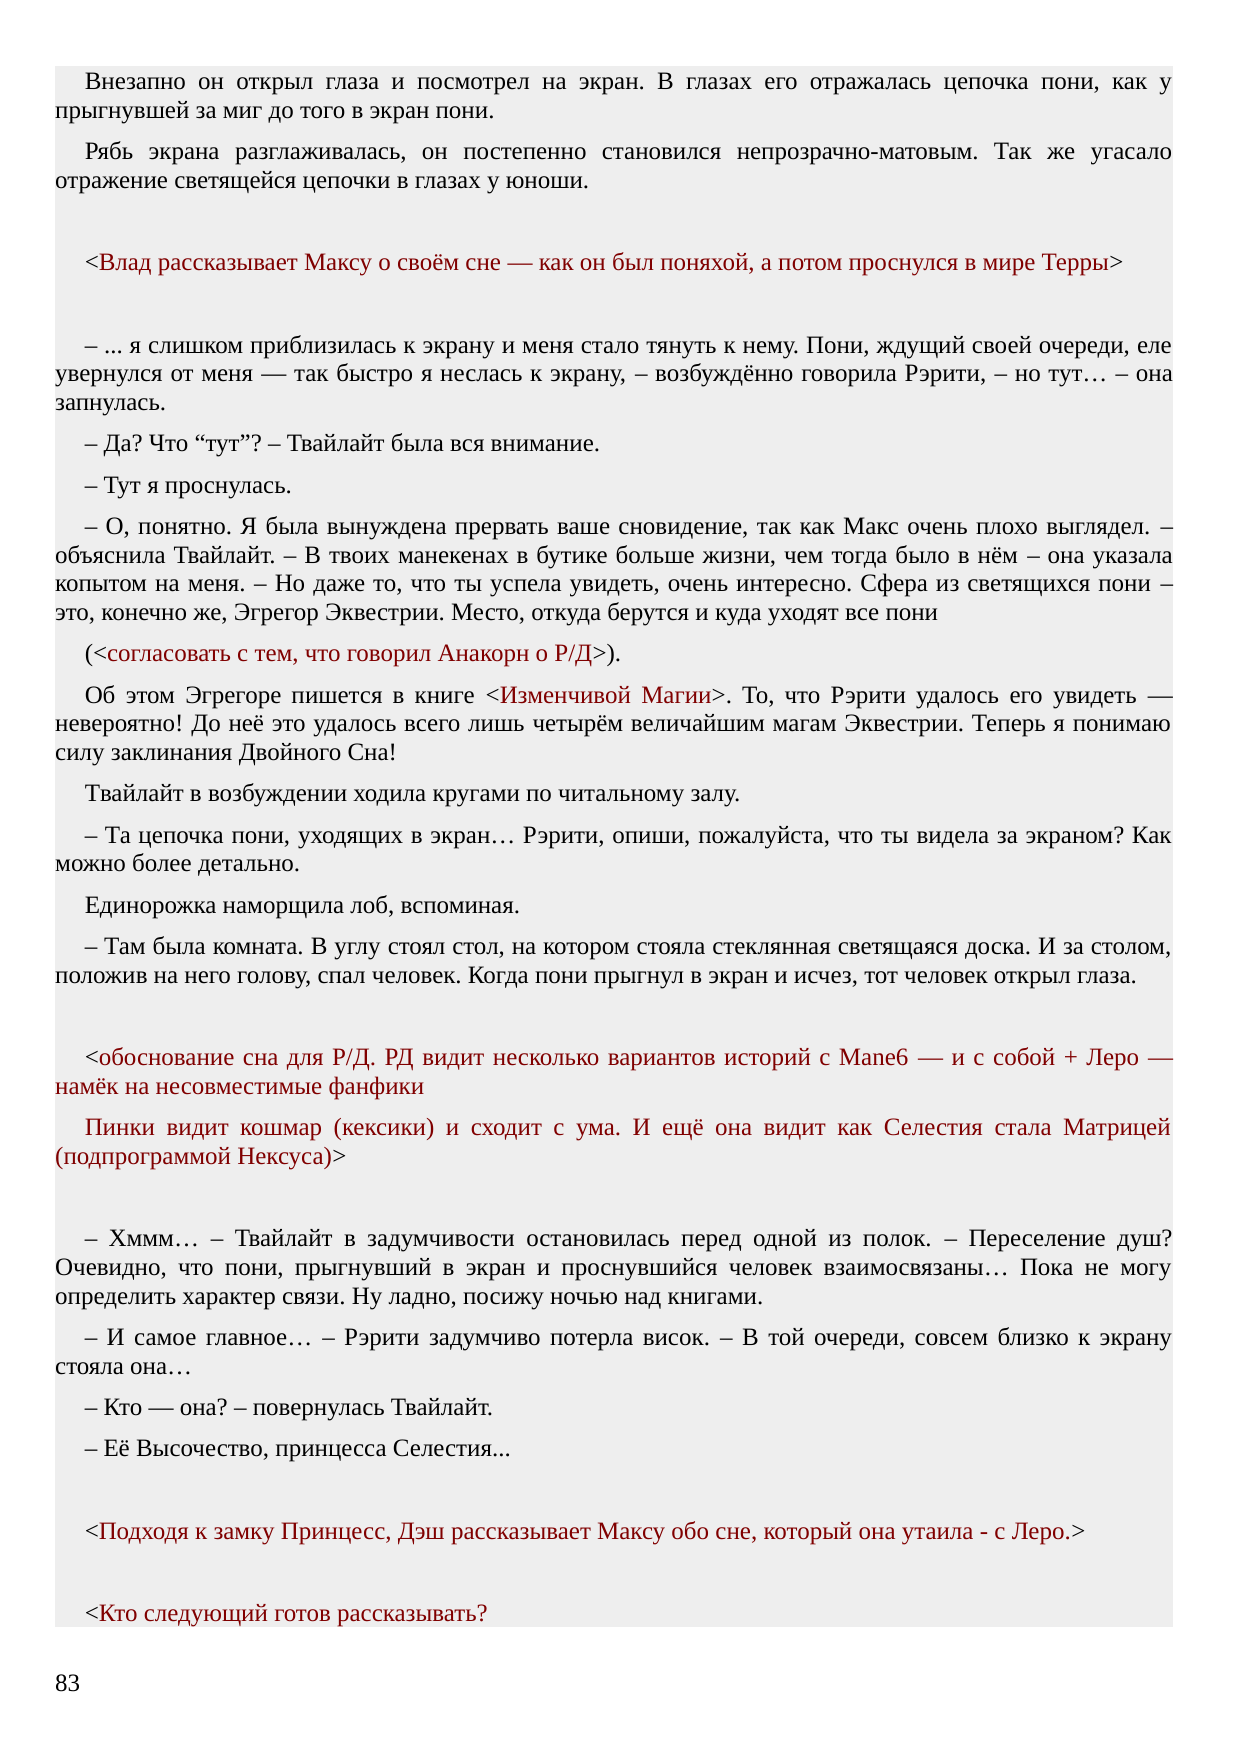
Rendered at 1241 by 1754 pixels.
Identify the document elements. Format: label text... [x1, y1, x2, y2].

text Рябь экрана разглаживалась, он постепенно становился непрозрачно-матовым. Так же угасало отражение светящейся цепочки в глазах у юноши. [55, 136, 1173, 193]
text Пинки видит кошмар (кексики) и сходит с ума. И ещё она видит как Селестия стала Матрицей (подпрограммой Нексуса)> [55, 1112, 1173, 1170]
text – ... я слишком приблизилась к экрану и меня стало тянуть к нему. Пони, ждущий своей очереди, еле увернулся от меня — так быстро я неслась к экрану, – возбуждённо говорила Рэрити, – но тут… – она запнулась. [55, 330, 1173, 416]
text – Кто — она? – повернулась Твайлайт. [55, 1392, 1173, 1421]
text Об этом Эгрегоре пишется в книге <Изменчивой Магии>. То, что Рэрити удалось его увидеть — невероятно! До неё это удалось всего лишь четырём величайшим магам Эквестрии. Теперь я понимаю силу заклинания Двойного Сна! [55, 680, 1173, 766]
text – Да? Что “тут”? – Твайлайт была вся внимание. [55, 428, 1173, 457]
text – Её Высочество, принцесса Селестия... [55, 1433, 1173, 1462]
text – Тут я проснулась. [55, 470, 1173, 498]
text <Кто следующий готов рассказывать? [55, 1598, 1173, 1627]
text – Та цепочка пони, уходящих в экран… Рэрити, опиши, пожалуйста, что ты видела за экраном? Как можно более детально. [55, 820, 1173, 877]
text (<согласовать с тем, что говорил Анакорн о Р/Д>). [55, 638, 1173, 667]
text – И самое главное… – Рэрити задумчиво потерла висок. – В той очереди, совсем близко к экрану стояла она… [55, 1322, 1173, 1380]
text <обоснование сна для Р/Д. РД видит несколько вариантов историй с Mane6 — и с собой + Леро — намёк на несовместимые фанфики [55, 1042, 1173, 1100]
text Твайлайт в возбуждении ходила кругами по читальному залу. [55, 778, 1173, 807]
text <Влад рассказывает Максу о своём сне — как он был поняхой, а потом проснулся в мире Терры> [55, 247, 1173, 276]
text Внезапно он открыл глаза и посмотрел на экран. В глазах его отражалась цепочка пони, как у прыгнувшей за миг до того в экран пони. [55, 66, 1173, 123]
text – Там была комната. В углу стоял стол, на котором стояла стеклянная светящаяся доска. И за столом, положив на него голову, спал человек. Когда пони прыгнул в экран и исчез, тот человек открыл глаза. [55, 931, 1173, 988]
text – О, понятно. Я была вынуждена прервать ваше сновидение, так как Макс очень плохо выглядел. – объяснила Твайлайт. – В твоих манекенах в бутике больше жизни, чем тогда было в нём – она указала копытом на меня. – Но даже то, что ты успела увидеть, очень интересно. Сфера из светящихся пони – это, конечно же, Эгрегор Эквестрии. Место, откуда берутся и куда уходят все пони [55, 511, 1173, 626]
text – Хммм… – Твайлайт в задумчивости остановилась перед одной из полок. – Переселение душ? Очевидно, что пони, прыгнувший в экран и проснувшийся человек взаимосвязаны… Пока не могу определить характер связи. Ну ладно, посижу ночью над книгами. [55, 1223, 1173, 1310]
text <Подходя к замку Принцесс, Дэш рассказывает Максу обо сне, который она утаила - с Леро.> [55, 1516, 1173, 1545]
text Единорожка наморщила лоб, вспоминая. [55, 890, 1173, 918]
